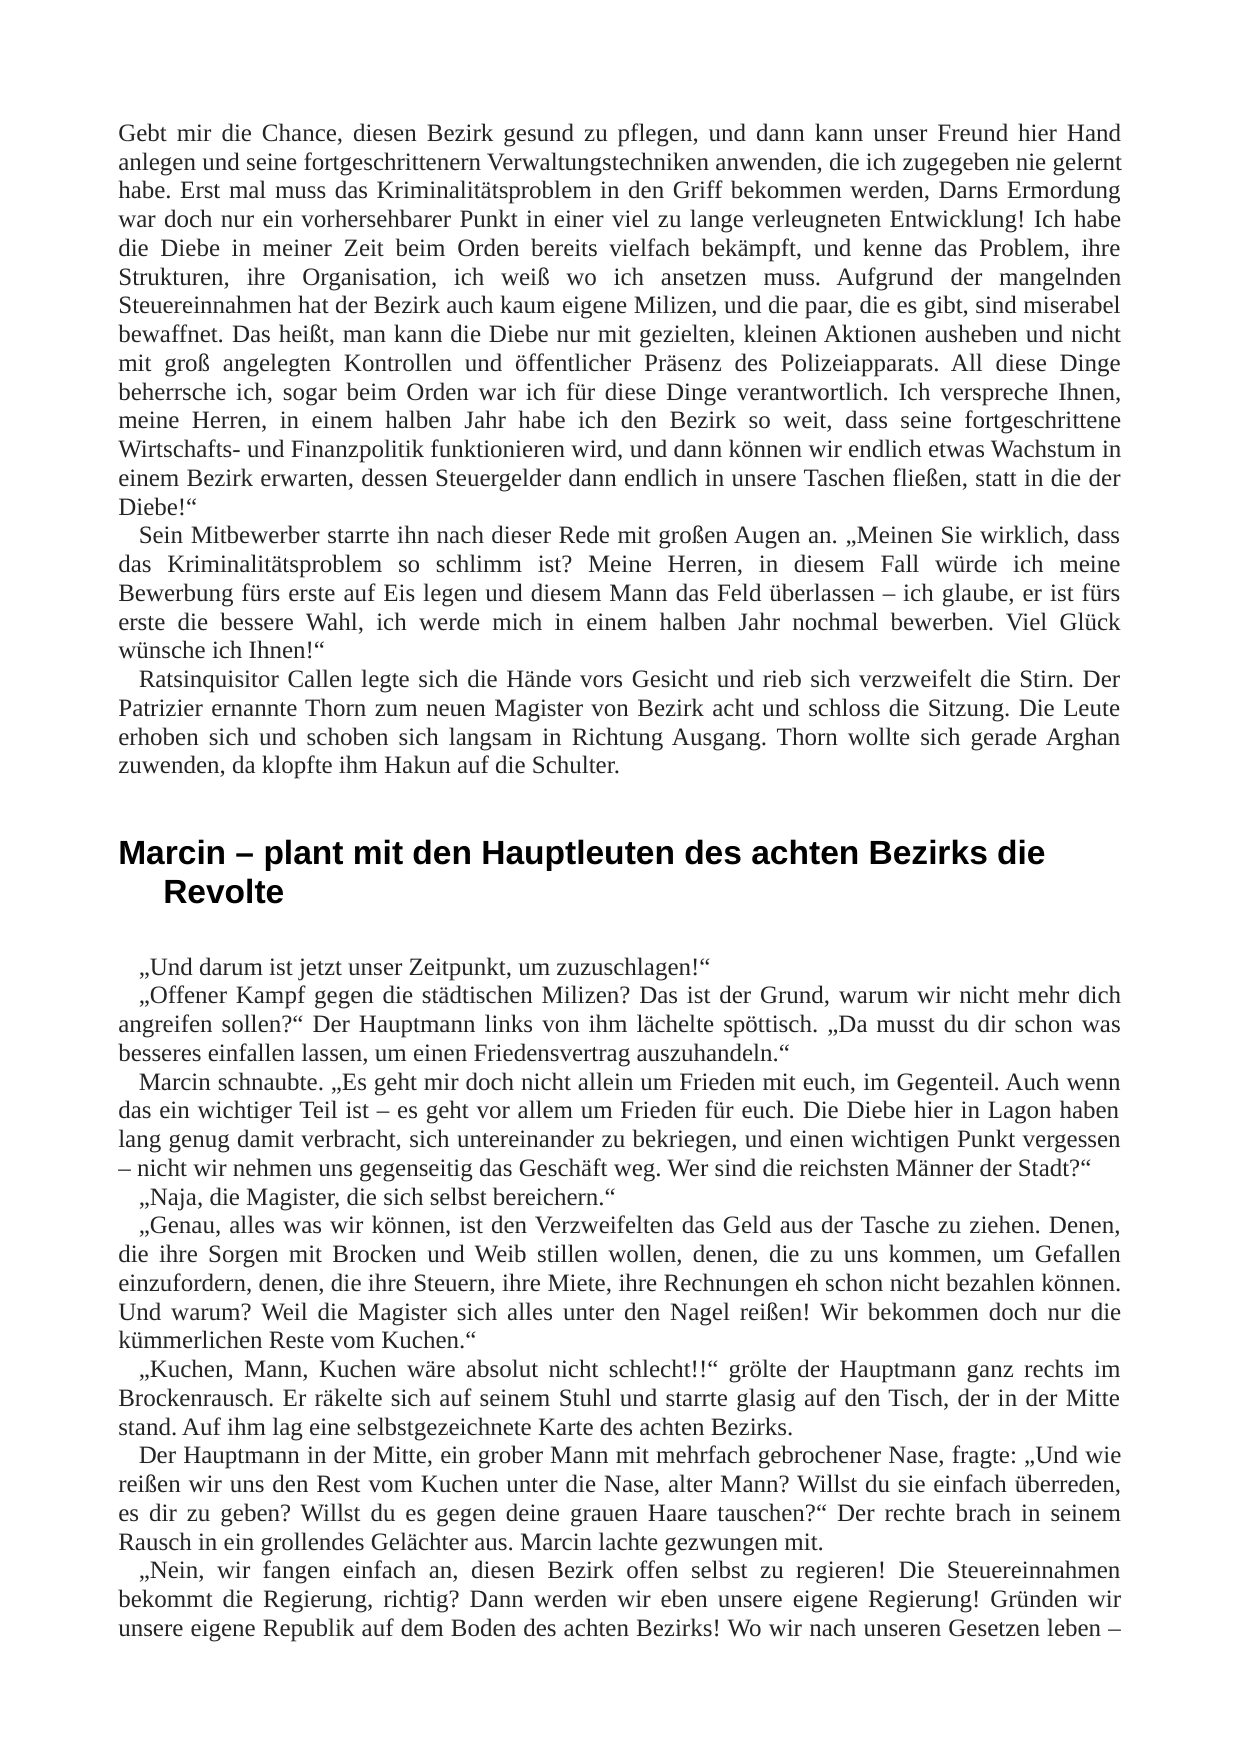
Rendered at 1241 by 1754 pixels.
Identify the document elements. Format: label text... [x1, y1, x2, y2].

text Gebt mir die Chance, diesen Bezirk gesund zu pflegen, und dann kann unser Freund hier Hand anlegen und seine fortgeschrittenern Verwaltungstechniken anwenden, die ich zugegeben nie gelernt habe. Erst mal muss das Kriminalitätsproblem in den Griff bekommen werden, Darns Ermordung war doch nur ein vorhersehbarer Punkt in einer viel zu lange verleugneten Entwicklung! Ich habe die Diebe in meiner Zeit beim Orden bereits vielfach bekämpft, und kenne das Problem, ihre Strukturen, ihre Organisation, ich weiß wo ich ansetzen muss. Aufgrund der mangelnden Steuereinnahmen hat der Bezirk auch kaum eigene Milizen, und die paar, die es gibt, sind miserabel bewaffnet. Das heißt, man kann die Diebe nur mit gezielten, kleinen Aktionen ausheben und nicht mit groß angelegten Kontrollen und öffentlicher Präsenz des Polizeiapparats. All diese Dinge beherrsche ich, sogar beim Orden war ich für diese Dinge verantwortlich. Ich verspreche Ihnen, meine Herren, in einem halben Jahr habe ich den Bezirk so weit, dass seine fortgeschrittene Wirtschafts- und Finanzpolitik funktionieren wird, und dann können wir endlich etwas Wachstum in einem Bezirk erwarten, dessen Steuergelder dann endlich in unsere Taschen fließen, statt in die der Diebe!“ [118, 118, 1122, 521]
text Marcin schnaubte. „Es geht mir doch nicht allein um Frieden mit euch, im Gegenteil. Auch wenn das ein wichtiger Teil ist – es geht vor allem um Frieden für euch. Die Diebe hier in Lagon haben lang genug damit verbracht, sich untereinander zu bekriegen, und einen wichtigen Punkt vergessen – nicht wir nehmen uns gegenseitig das Geschäft weg. Wer sind die reichsten Männer der Stadt?“ [118, 1067, 1122, 1182]
text „Kuchen, Mann, Kuchen wäre absolut nicht schlecht!!“ grölte der Hauptmann ganz rechts im Brockenrausch. Er räkelte sich auf seinem Stuhl und starrte glasig auf den Tisch, der in der Mitte stand. Auf ihm lag eine selbstgezeichnete Karte des achten Bezirks. [118, 1354, 1122, 1440]
text „Nein, wir fangen einfach an, diesen Bezirk offen selbst zu regieren! Die Steuereinnahmen bekommt die Regierung, richtig? Dann werden wir eben unsere eigene Regierung! Gründen wir unsere eigene Republik auf dem Boden des achten Bezirks! Wo wir nach unseren Gesetzen leben – [118, 1555, 1122, 1642]
text Ratsinquisitor Callen legte sich die Hände vors Gesicht und rieb sich verzweifelt die Stirn. Der Patrizier ernannte Thorn zum neuen Magister von Bezirk acht und schloss die Sitzung. Die Leute erhoben sich und schoben sich langsam in Richtung Ausgang. Thorn wollte sich gerade Arghan zuwenden, da klopfte ihm Hakun auf die Schulter. [118, 664, 1122, 779]
text „Und darum ist jetzt unser Zeitpunkt, um zuzuschlagen!“ [118, 952, 1122, 980]
text „Genau, alles was wir können, ist den Verzweifelten das Geld aus der Tasche zu ziehen. Denen, die ihre Sorgen mit Brocken und Weib stillen wollen, denen, die zu uns kommen, um Gefallen einzufordern, denen, die ihre Steuern, ihre Miete, ihre Rechnungen eh schon nicht bezahlen können. Und warum? Weil die Magister sich alles unter den Nagel reißen! Wir bekommen doch nur die kümmerlichen Reste vom Kuchen.“ [118, 1210, 1122, 1354]
text Sein Mitbewerber starrte ihn nach dieser Rede mit großen Augen an. „Meinen Sie wirklich, dass das Kriminalitätsproblem so schlimm ist? Meine Herren, in diesem Fall würde ich meine Bewerbung fürs erste auf Eis legen und diesem Mann das Feld überlassen – ich glaube, er ist fürs erste die bessere Wahl, ich werde mich in einem halben Jahr nochmal bewerben. Viel Glück wünsche ich Ihnen!“ [118, 521, 1122, 664]
text „Offener Kampf gegen die städtischen Milizen? Das ist der Grund, warum wir nicht mehr dich angreifen sollen?“ Der Hauptmann links von ihm lächelte spöttisch. „Da musst du dir schon was besseres einfallen lassen, um einen Friedensvertrag auszuhandeln.“ [118, 980, 1122, 1067]
text Der Hauptmann in der Mitte, ein grober Mann mit mehrfach gebrochener Nase, fragte: „Und wie reißen wir uns den Rest vom Kuchen unter die Nase, alter Mann? Willst du sie einfach überreden, es dir zu geben? Willst du es gegen deine grauen Haare tauschen?“ Der rechte brach in seinem Rausch in ein grollendes Gelächter aus. Marcin lachte gezwungen mit. [118, 1440, 1122, 1555]
text „Naja, die Magister, die sich selbst bereichern.“ [118, 1182, 1122, 1210]
subtitle Marcin – plant mit den Hauptleuten des achten Bezirks die Revolte [118, 833, 1122, 910]
